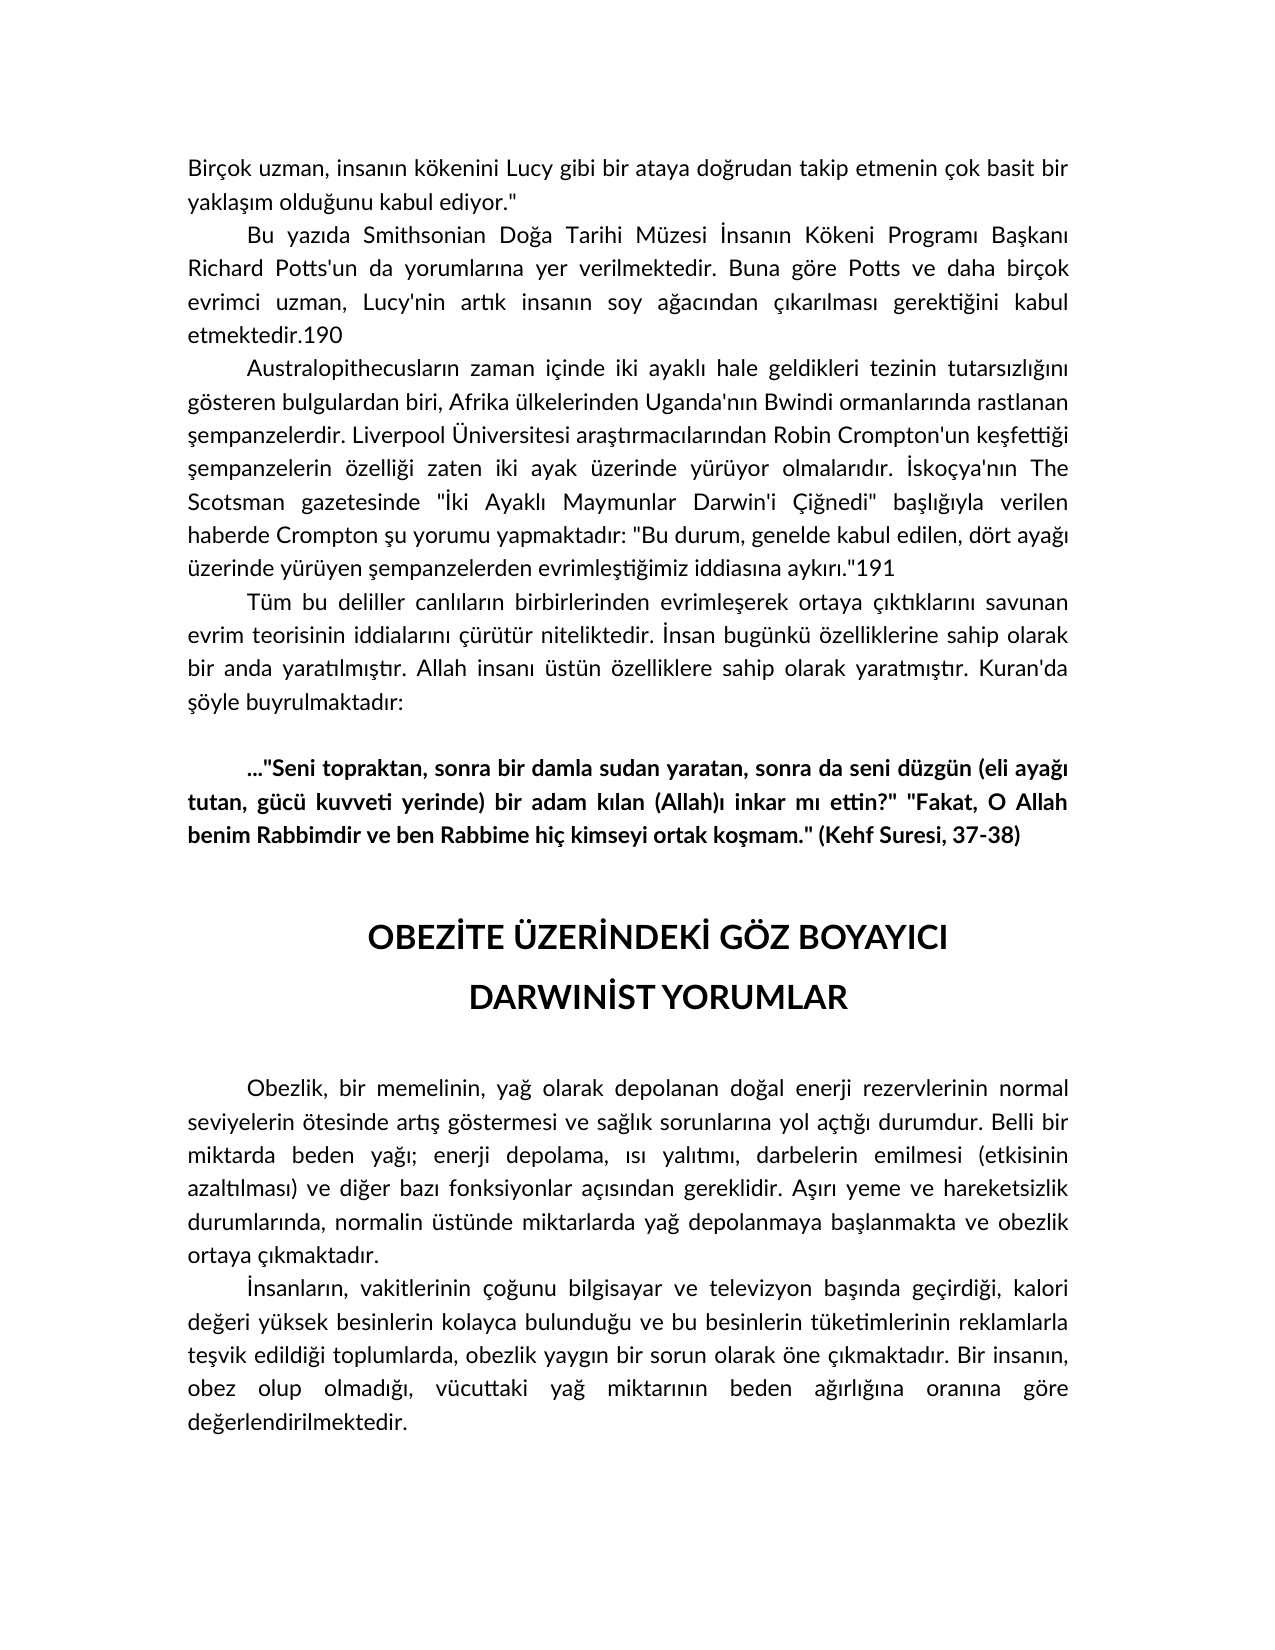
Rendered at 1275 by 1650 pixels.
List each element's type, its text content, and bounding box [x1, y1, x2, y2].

text İnsanların, vakitlerinin çoğunu bilgisayar ve televizyon başında geçirdiği, kalori değeri yüksek besinlerin kolayca bulunduğu ve bu besinlerin tüketimlerinin reklamlarla teşvik edildiği toplumlarda, obezlik yaygın bir sorun olarak öne çıkmaktadır. Bir insanın, obez olup olmadığı, vücuttaki yağ miktarının beden ağırlığına oranına göre değerlendirilmektedir. [187, 1270, 1070, 1437]
text Obezlik, bir memelinin, yağ olarak depolanan doğal enerji rezervlerinin normal seviyelerin ötesinde artış göstermesi ve sağlık sorunlarına yol açtığı durumdur. Belli bir miktarda beden yağı; enerji depolama, ısı yalıtımı, darbelerin emilmesi (etkisinin azaltılması) ve diğer bazı fonksiyonlar açısından gereklidir. Aşırı yeme ve hareketsizlik durumlarında, normalin üstünde miktarlarda yağ depolanmaya başlanmakta ve obezlik ortaya çıkmaktadır. [187, 1070, 1070, 1270]
text Bu yazıda Smithsonian Doğa Tarihi Müzesi İnsanın Kökeni Programı Başkanı Richard Potts'un da yorumlarına yer verilmektedir. Buna göre Potts ve daha birçok evrimci uzman, Lucy'nin artık insanın soy ağacından çıkarılması gerektiğini kabul etmektedir.190 [187, 217, 1070, 350]
text Australopithecusların zaman içinde iki ayaklı hale geldikleri tezinin tutarsızlığını gösteren bulgulardan biri, Afrika ülkelerinden Uganda'nın Bwindi ormanlarında rastlanan şempanzelerdir. Liverpool Üniversitesi araştırmacılarından Robin Crompton'un keşfettiği şempanzelerin özelliği zaten iki ayak üzerinde yürüyor olmalarıdır. İskoçya'nın The Scotsman gazetesinde "İki Ayaklı Maymunlar Darwin'i Çiğnedi" başlığıyla verilen haberde Crompton şu yorumu yapmaktadır: "Bu durum, genelde kabul edilen, dört ayağı üzerinde yürüyen şempanzelerden evrimleştiğimiz iddiasına aykırı."191 [187, 350, 1070, 583]
text Obezite Üzerindeki Göz Boyayıcı [187, 917, 1070, 957]
text DarwInİst Yorumlar [187, 977, 1070, 1017]
text Birçok uzman, insanın kökenini Lucy gibi bir ataya doğrudan takip etmenin çok basit bir yaklaşım olduğunu kabul ediyor." [187, 150, 1070, 217]
text ..."Seni topraktan, sonra bir damla sudan yaratan, sonra da seni düzgün (eli ayağı tutan, gücü kuvveti yerinde) bir adam kılan (Allah)ı inkar mı ettin?" "Fakat, O Allah benim Rabbimdir ve ben Rabbime hiç kimseyi ortak koşmam." (Kehf Suresi, 37-38) [187, 750, 1070, 850]
text Tüm bu deliller canlıların birbirlerinden evrimleşerek ortaya çıktıklarını savunan evrim teorisinin iddialarını çürütür niteliktedir. İnsan bugünkü özelliklerine sahip olarak bir anda yaratılmıştır. Allah insanı üstün özelliklere sahip olarak yaratmıştır. Kuran'da şöyle buyrulmaktadır: [187, 583, 1070, 717]
